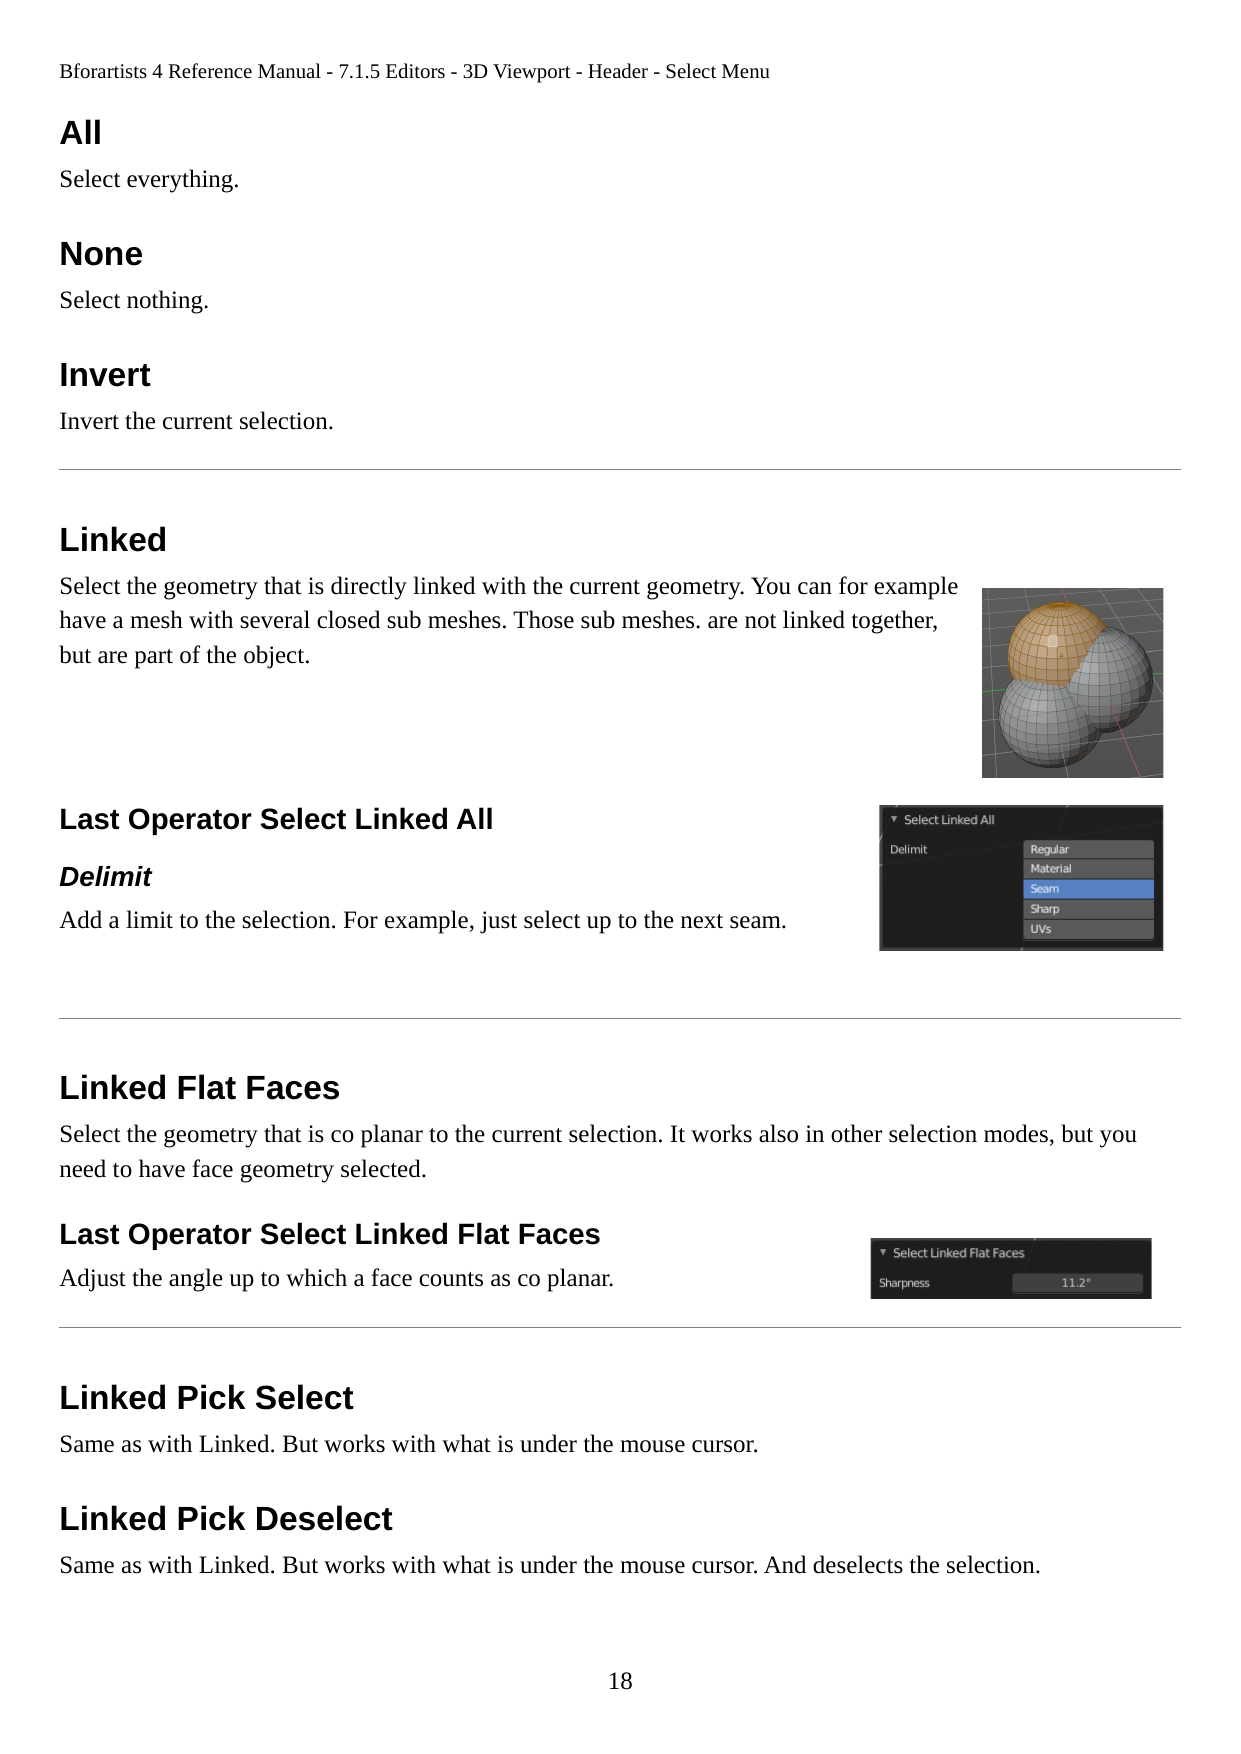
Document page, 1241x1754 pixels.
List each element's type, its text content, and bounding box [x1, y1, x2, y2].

subtitle Last Operator Select Linked All [59, 802, 1181, 836]
text Same as with Linked. But works with what is under the mouse cursor. [59, 1429, 1181, 1457]
subtitle [1164, 861, 1181, 892]
subtitle Delimit [59, 861, 879, 892]
text Same as with Linked. But works with what is under the mouse cursor. And deselects the selection. [59, 1550, 1181, 1578]
text Invert the current selection. [59, 406, 1181, 434]
text Select everything. [59, 164, 1181, 192]
text Select the geometry that is co planar to the current selection. It works also in other selection modes, but you need to have face geometry selected. [59, 1119, 1181, 1182]
text Add a limit to the selection. For example, just select up to the next seam. [59, 905, 879, 934]
text Select nothing. [59, 285, 1181, 313]
text Select the geometry that is directly linked with the current geometry. You can for example have a mesh with several closed sub meshes. Those sub meshes. are not linked together, but are part of the object. [59, 571, 1181, 669]
picture [982, 588, 1164, 778]
subtitle Last Operator Select Linked Flat Faces [59, 1217, 1181, 1251]
subtitle Linked [59, 520, 1181, 558]
subtitle None [59, 234, 1181, 272]
subtitle Invert [59, 355, 1181, 393]
subtitle All [59, 113, 1181, 151]
picture [879, 805, 1164, 951]
picture [870, 1238, 1152, 1299]
subtitle Linked Pick Deselect [59, 1499, 1181, 1537]
subtitle Linked Pick Select [59, 1378, 1181, 1416]
subtitle Linked Flat Faces [59, 1068, 1181, 1107]
text Adjust the angle up to which a face counts as co planar. [59, 1263, 870, 1292]
